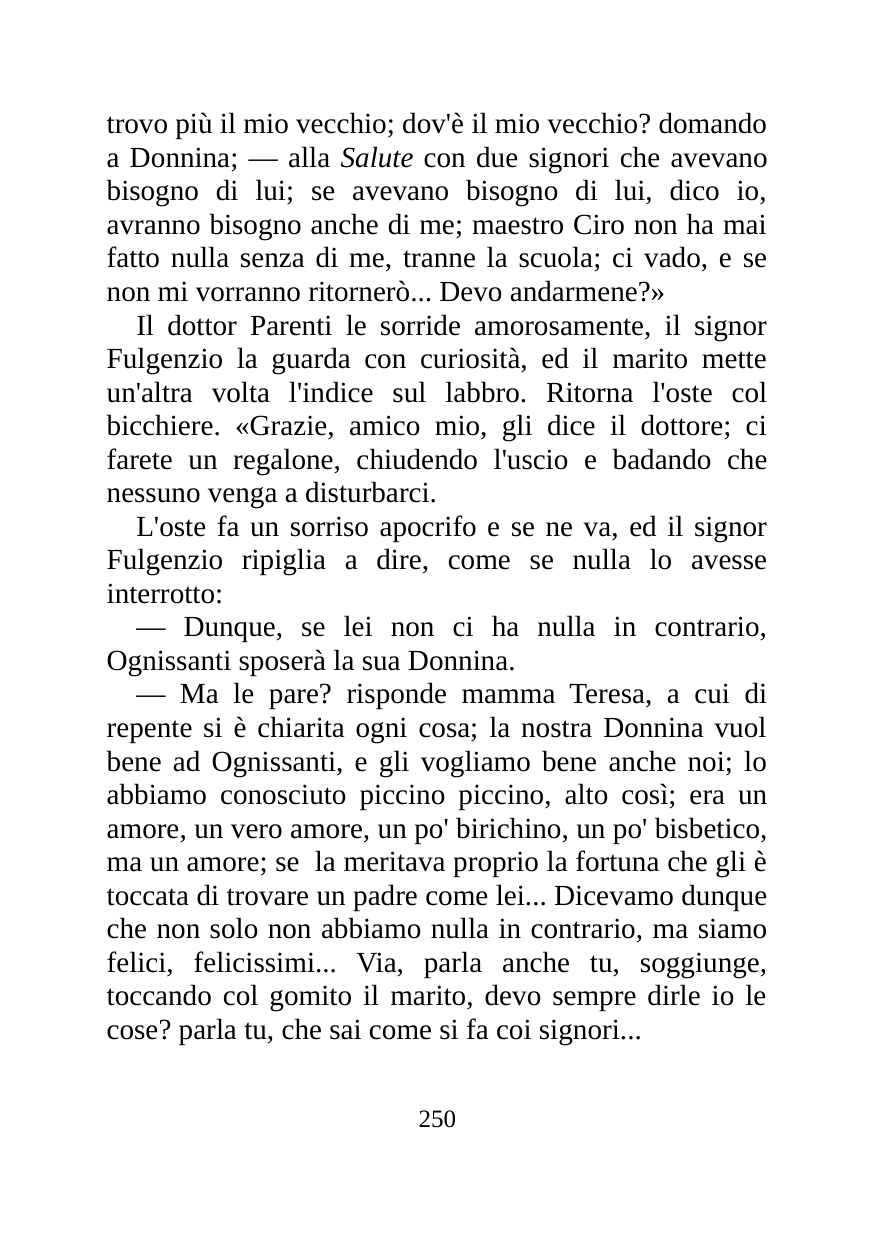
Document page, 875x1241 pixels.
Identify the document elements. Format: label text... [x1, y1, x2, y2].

text Il dottor Parenti le sorride amorosamente, il signor Fulgenzio la guarda con curiosità, ed il marito mette un'altra volta l'indice sul labbro. Ritorna l'oste col bicchiere. «Grazie, amico mio, gli dice il dottore; ci farete un regalone, chiudendo l'uscio e badando che nessuno venga a disturbarci. [106, 308, 768, 509]
text — Ma le pare? risponde mamma Teresa, a cui di repente si è chiarita ogni cosa; la nostra Donnina vuol bene ad Ognissanti, e gli vogliamo bene anche noi; lo abbiamo conosciuto piccino piccino, alto così; era un amore, un vero amore, un po' birichino, un po' bisbetico, ma un amore; se la meritava proprio la fortuna che gli è toccata di trovare un padre come lei... Dicevamo dunque che non solo non abbiamo nulla in contrario, ma siamo felici, felicissimi... Via, parla anche tu, soggiunge, toccando col gomito il marito, devo sempre dirle io le cose? parla tu, che sai come si fa coi signori... [106, 677, 768, 1046]
text L'oste fa un sorriso apocrifo e se ne va, ed il signor Fulgenzio ripiglia a dire, come se nulla lo avesse interrotto: [106, 509, 768, 609]
text trovo più il mio vecchio; dov'è il mio vecchio? domando a Donnina; — alla Salute con due signori che avevano bisogno di lui; se avevano bisogno di lui, dico io, avranno bisogno anche di me; maestro Ciro non ha mai fatto nulla senza di me, tranne la scuola; ci vado, e se non mi vorranno ritornerò... Devo andarmene?» [106, 106, 768, 308]
text — Dunque, se lei non ci ha nulla in contrario, Ognissanti sposerà la sua Donnina. [106, 609, 768, 677]
